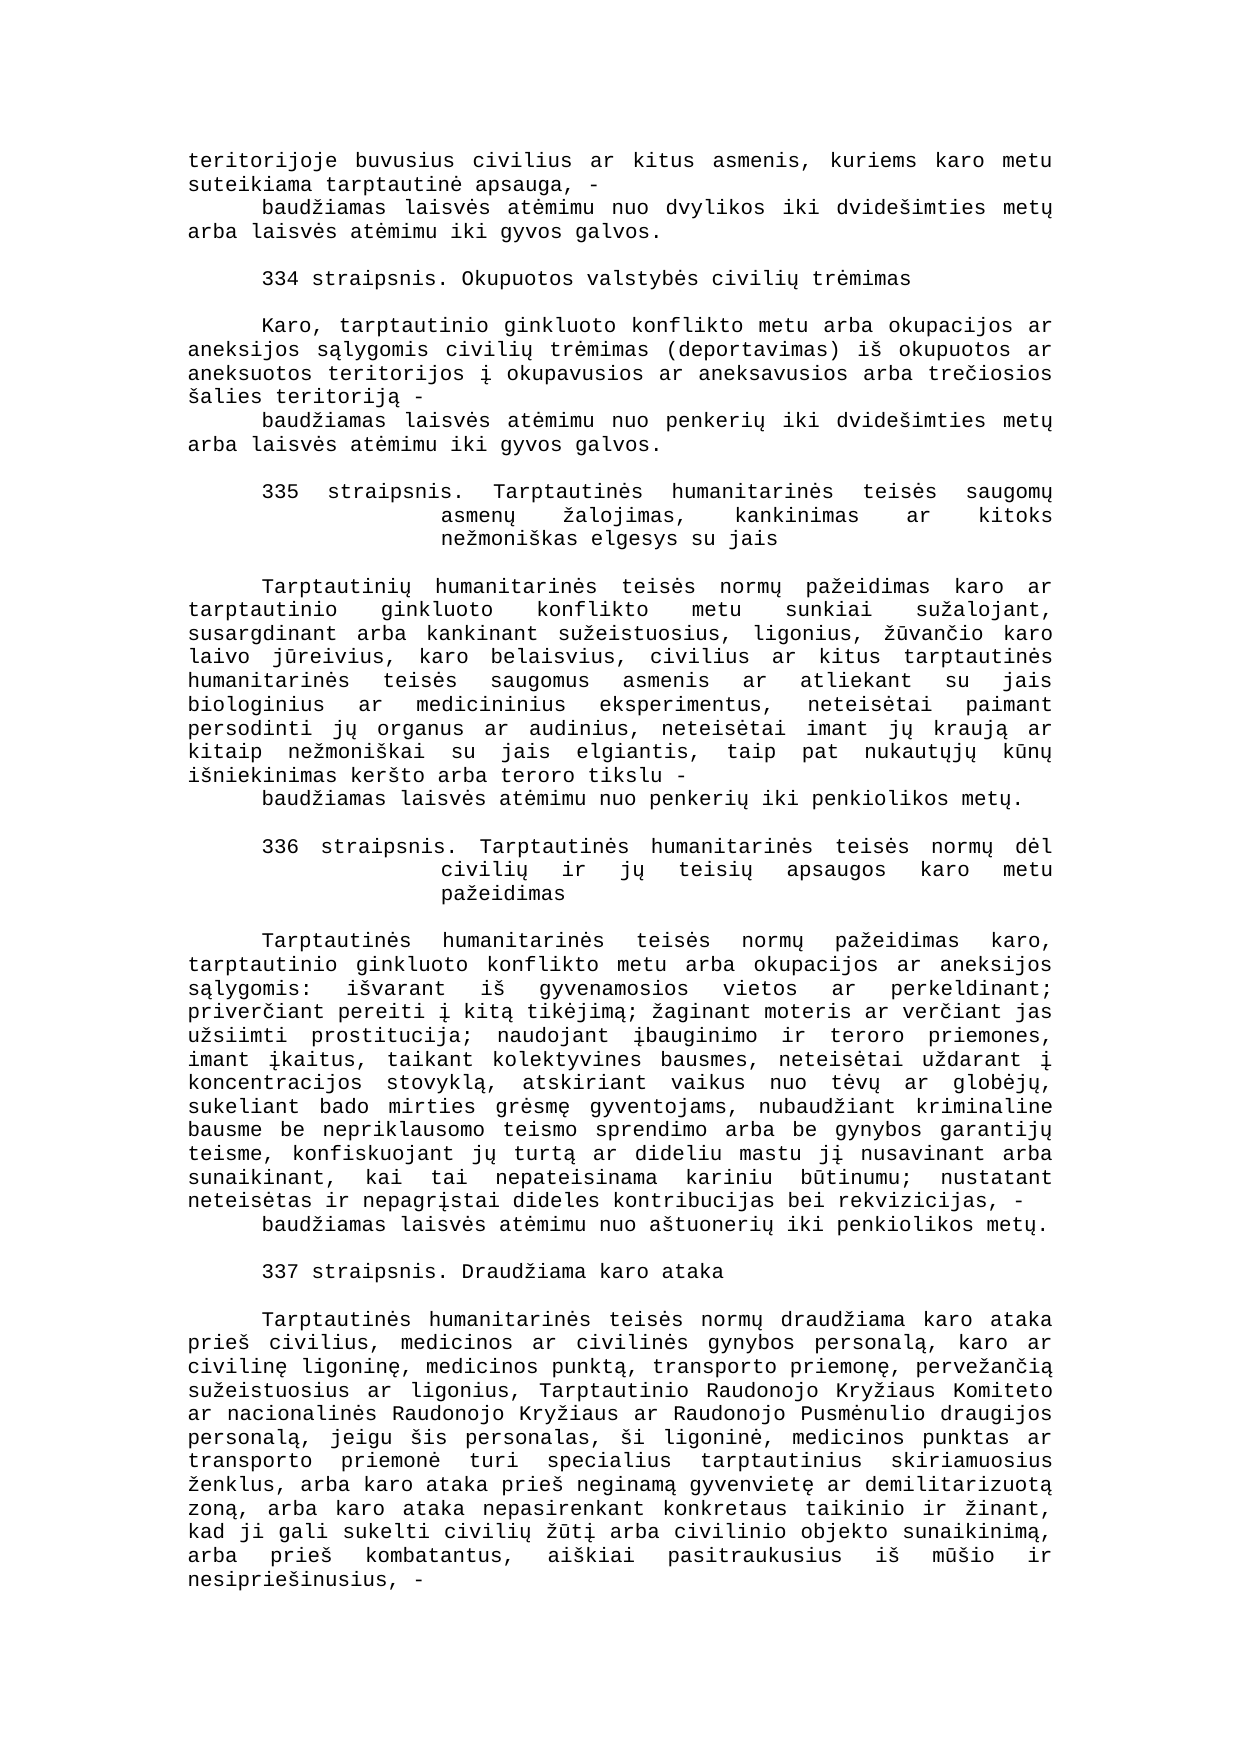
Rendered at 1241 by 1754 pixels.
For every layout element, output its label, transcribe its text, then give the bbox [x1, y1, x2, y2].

text Tarptautinių humanitarinės teisės normų pažeidimas karo ar tarptautinio ginkluoto konflikto metu sunkiai sužalojant, susargdinant arba kankinant sužeistuosius, ligonius, žūvančio karo laivo jūreivius, karo belaisvius, civilius ar kitus tarptautinės humanitarinės teisės saugomus asmenis ar atliekant su jais biologinius ar medicininius eksperimentus, neteisėtai paimant persodinti jų organus ar audinius, neteisėtai imant jų kraują ar kitaip nežmoniškai su jais elgiantis, taip pat nukautųjų kūnų išniekinimas keršto arba teroro tikslu - [187, 576, 1053, 788]
text Tarptautinės humanitarinės teisės normų draudžiama karo ataka prieš civilius, medicinos ar civilinės gynybos personalą, karo ar civilinę ligoninę, medicinos punktą, transporto priemonę, pervežančią sužeistuosius ar ligonius, Tarptautinio Raudonojo Kryžiaus Komiteto ar nacionalinės Raudonojo Kryžiaus ar Raudonojo Pusmėnulio draugijos personalą, jeigu šis personalas, ši ligoninė, medicinos punktas ar transporto priemonė turi specialius tarptautinius skiriamuosius ženklus, arba karo ataka prieš neginamą gyvenvietę ar demilitarizuotą zoną, arba karo ataka nepasirenkant konkretaus taikinio ir žinant, kad ji gali sukelti civilių žūtį arba civilinio objekto sunaikinimą, arba prieš kombatantus, aiškiai pasitraukusius iš mūšio ir nesipriešinusius, - [187, 1309, 1053, 1592]
text baudžiamas laisvės atėmimu nuo aštuonerių iki penkiolikos metų. [187, 1214, 1053, 1238]
text teritorijoje buvusius civilius ar kitus asmenis, kuriems karo metu suteikiama tarptautinė apsauga, - [187, 150, 1053, 197]
text baudžiamas laisvės atėmimu nuo penkerių iki penkiolikos metų. [187, 788, 1053, 812]
text baudžiamas laisvės atėmimu nuo dvylikos iki dvidešimties metų arba laisvės atėmimu iki gyvos galvos. [187, 197, 1053, 244]
text 336 straipsnis. Tarptautinės humanitarinės teisės normų dėl civilių ir jų teisių apsaugos karo metu pažeidimas [261, 836, 1053, 907]
text Karo, tarptautinio ginkluoto konflikto metu arba okupacijos ar aneksijos sąlygomis civilių trėmimas (deportavimas) iš okupuotos ar aneksuotos teritorijos į okupavusios ar aneksavusios arba trečiosios šalies teritoriją - [187, 316, 1053, 410]
text 334 straipsnis. Okupuotos valstybės civilių trėmimas [187, 268, 1053, 292]
text 335 straipsnis. Tarptautinės humanitarinės teisės saugomų asmenų žalojimas, kankinimas ar kitoks nežmoniškas elgesys su jais [261, 481, 1053, 552]
text 337 straipsnis. Draudžiama karo ataka [187, 1261, 1053, 1285]
text Tarptautinės humanitarinės teisės normų pažeidimas karo, tarptautinio ginkluoto konflikto metu arba okupacijos ar aneksijos sąlygomis: išvarant iš gyvenamosios vietos ar perkeldinant; priverčiant pereiti į kitą tikėjimą; žaginant moteris ar verčiant jas užsiimti prostitucija; naudojant įbauginimo ir teroro priemones, imant įkaitus, taikant kolektyvines bausmes, neteisėtai uždarant į koncentracijos stovyklą, atskiriant vaikus nuo tėvų ar globėjų, sukeliant bado mirties grėsmę gyventojams, nubaudžiant kriminaline bausme be nepriklausomo teismo sprendimo arba be gynybos garantijų teisme, konfiskuojant jų turtą ar dideliu mastu jį nusavinant arba sunaikinant, kai tai nepateisinama kariniu būtinumu; nustatant neteisėtas ir nepagrįstai dideles kontribucijas bei rekvizicijas, - [187, 930, 1053, 1214]
text baudžiamas laisvės atėmimu nuo penkerių iki dvidešimties metų arba laisvės atėmimu iki gyvos galvos. [187, 410, 1053, 457]
